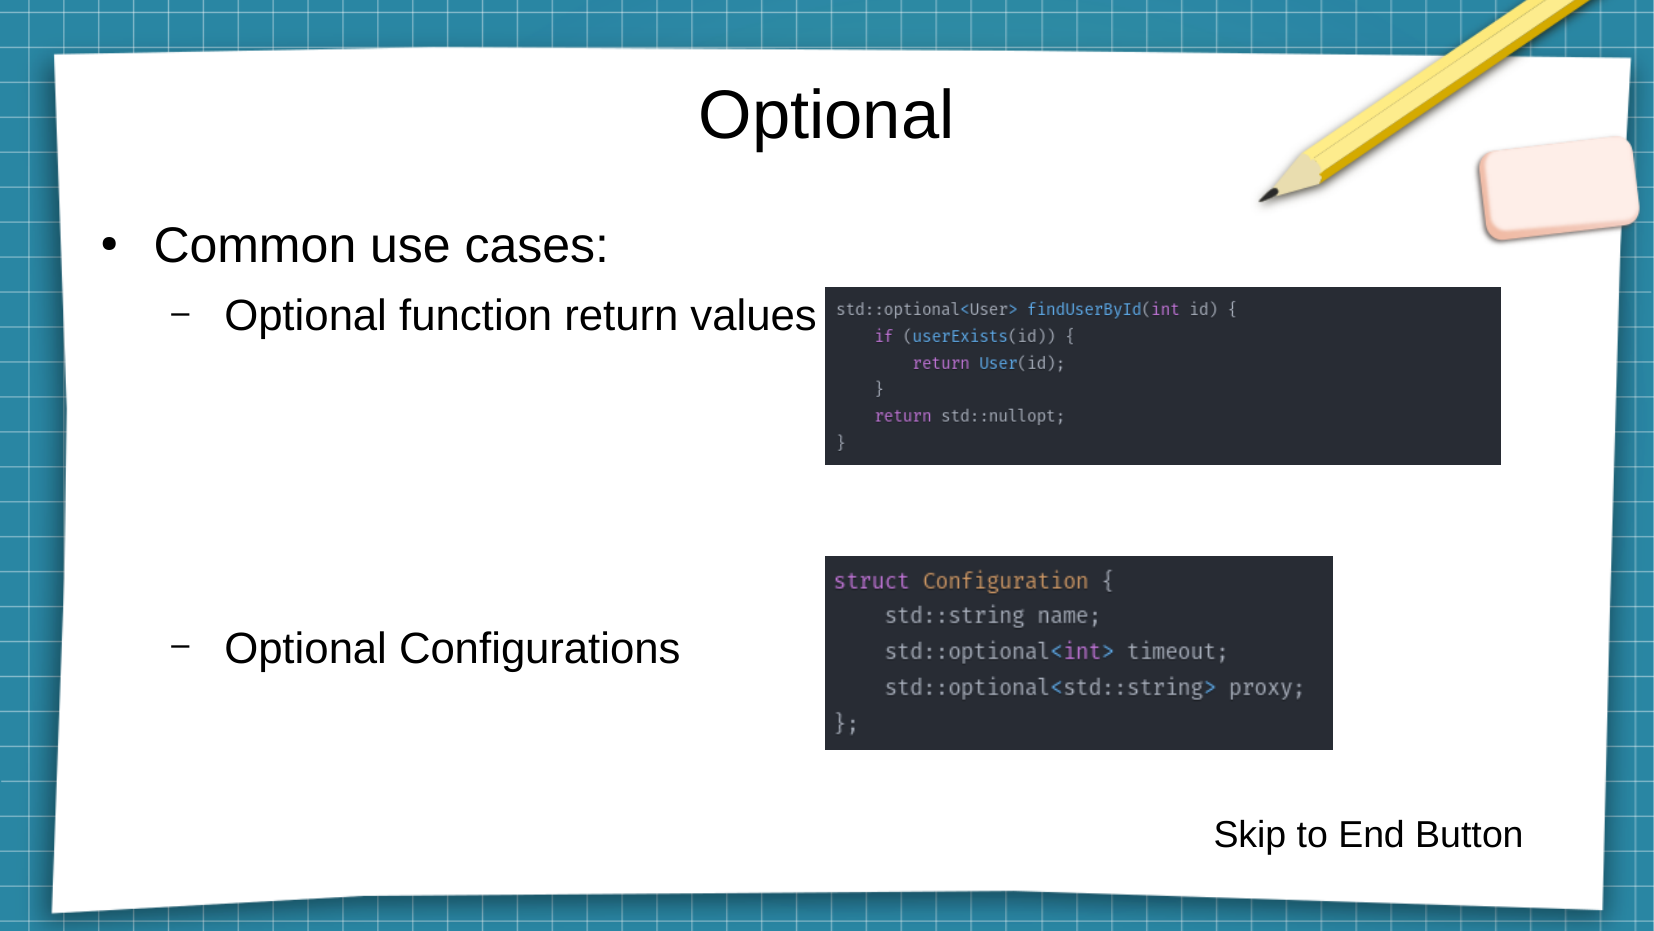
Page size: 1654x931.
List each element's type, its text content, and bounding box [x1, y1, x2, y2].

picture [0, 0, 1654, 931]
text_box Skip to End Button [1162, 805, 1576, 863]
list Common use cases: Optional function return values Optional Configurations [82, 217, 1571, 758]
title Optional [82, 37, 1571, 193]
